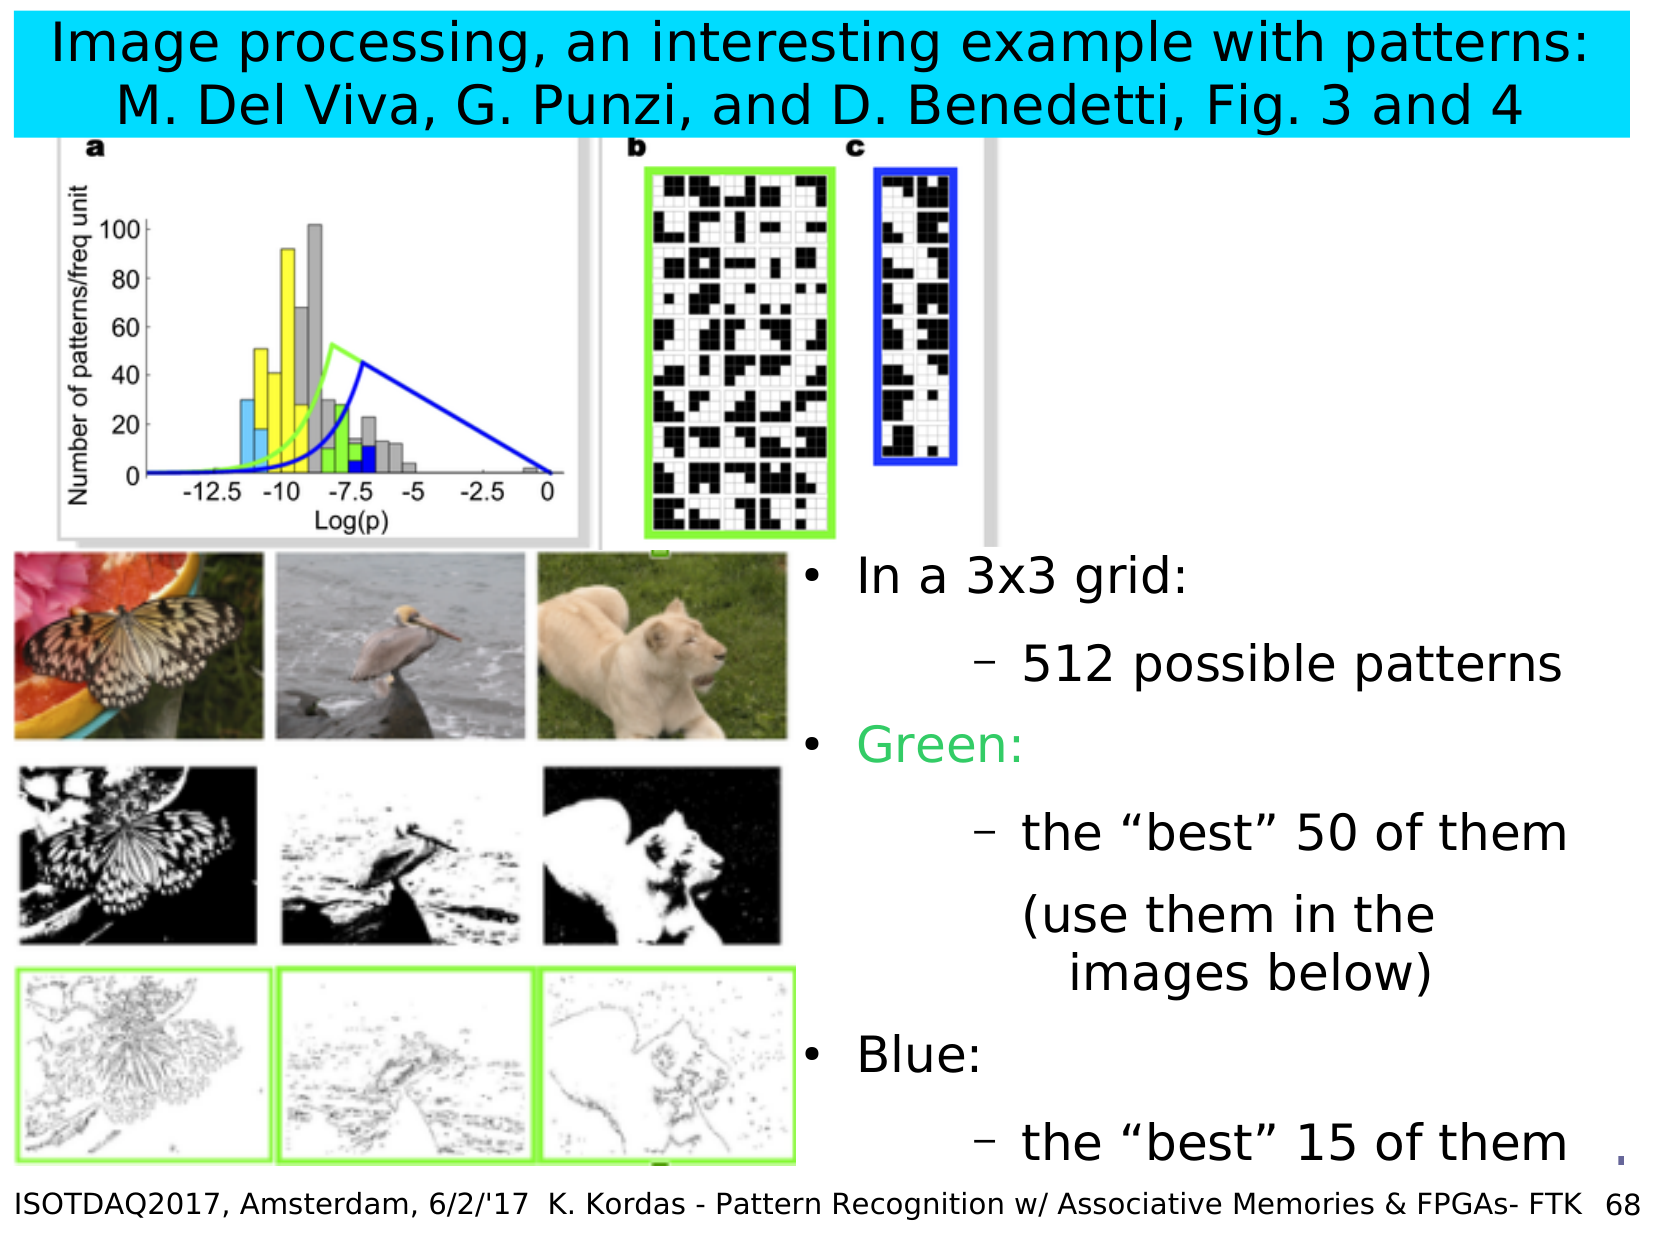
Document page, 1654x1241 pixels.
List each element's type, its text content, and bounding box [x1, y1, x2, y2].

title Image processing, an interesting example with patterns: M. Del Viva, G. Punzi, and D. Benedetti, Fig. 3 and 4 [13, 10, 1630, 138]
list In a 3x3 grid: 512 possible patterns Green: the “best” 50 of them (use them in the images below) Blue: the “best” 15 of them [785, 546, 1619, 1175]
picture [13, 138, 1007, 1166]
